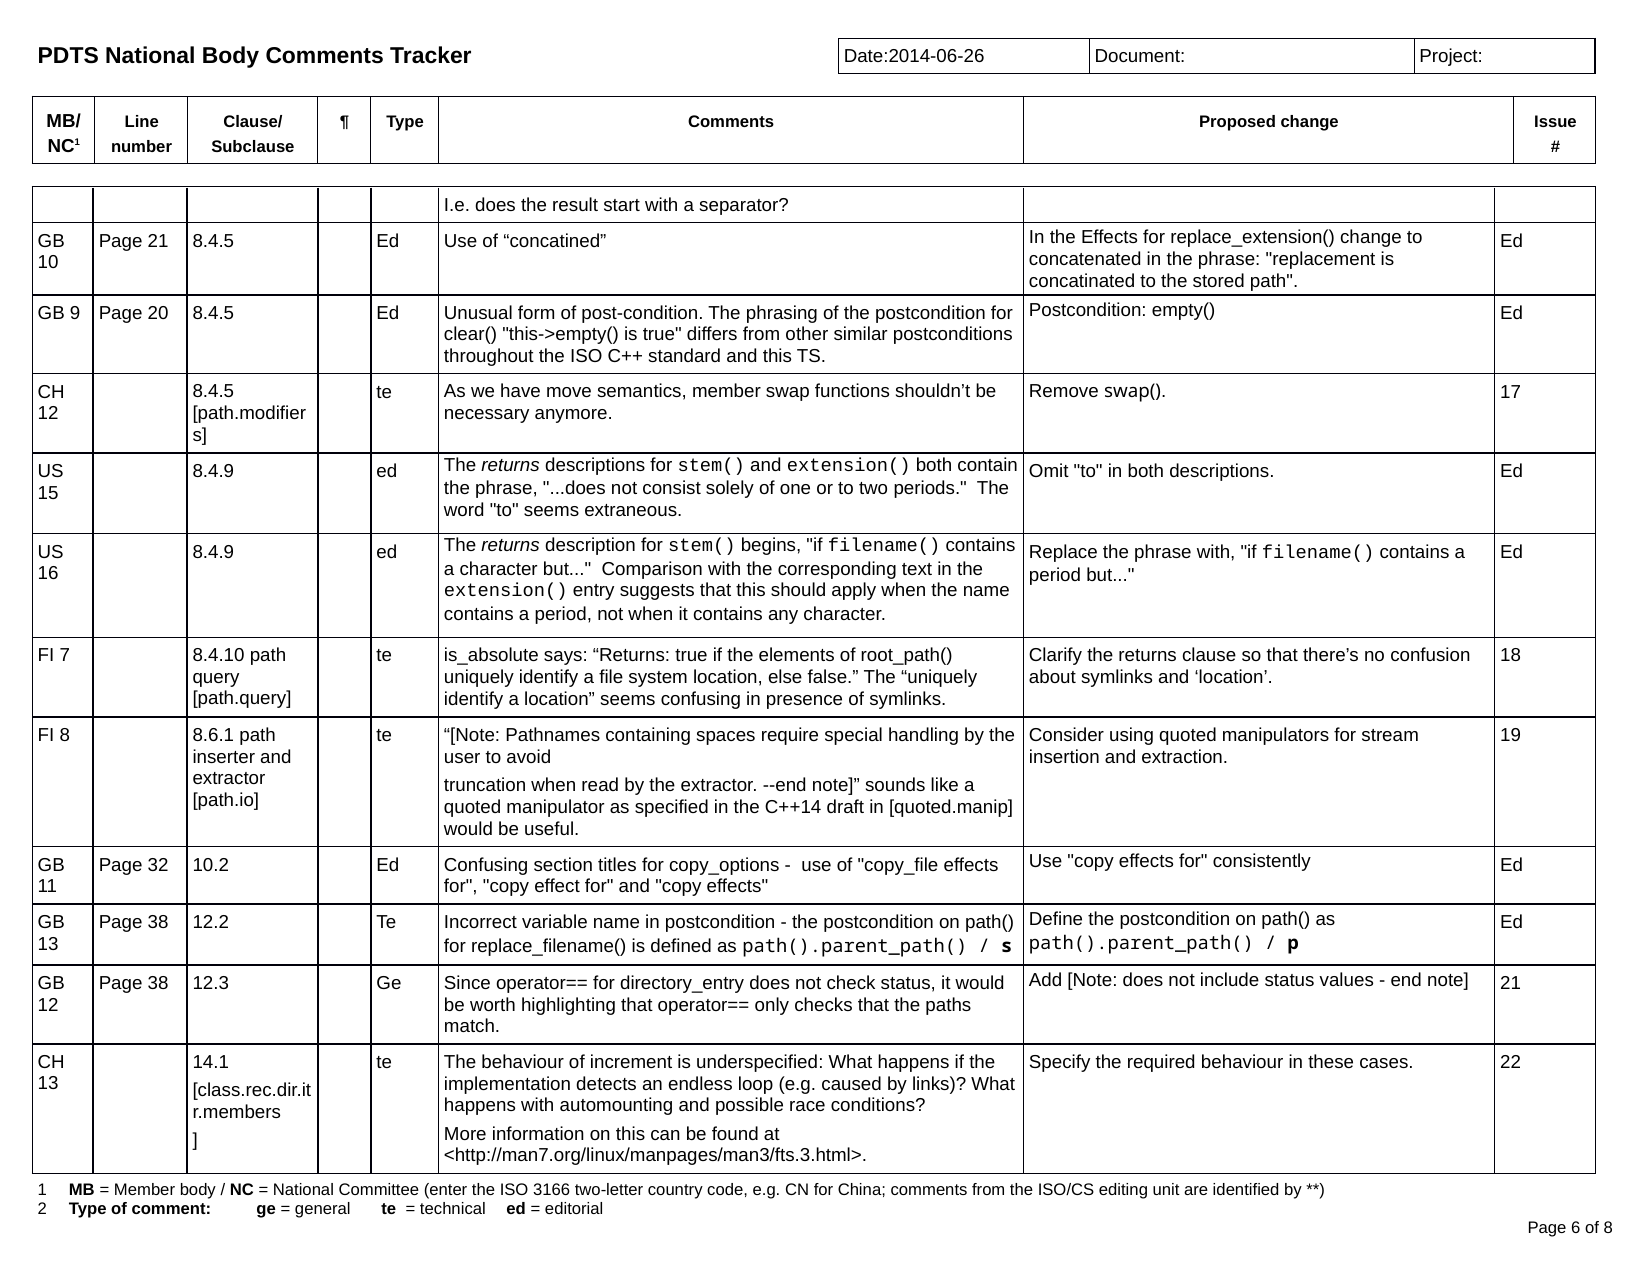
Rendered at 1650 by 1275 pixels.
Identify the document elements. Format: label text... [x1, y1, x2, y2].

table_cell 17 [1495, 374, 1595, 452]
table_cell FI 7 [33, 638, 92, 716]
table_cell 22 [1495, 1045, 1595, 1172]
table_cell Ge [372, 966, 438, 1043]
table_cell Unusual form of post-condition. The phrasing of the postcondition for clear() "this->empty() is true" differs from other similar postconditions throughout the ISO C++ standard and this TS. [439, 296, 1023, 373]
table_cell 14.1 [class.rec.dir.itr.members ] [188, 1045, 317, 1172]
table_cell US 16 [33, 534, 92, 636]
table_cell [94, 374, 186, 452]
table_cell FI 8 [33, 718, 92, 846]
table_cell [94, 1045, 186, 1172]
table_cell 21 [1495, 966, 1595, 1043]
table_cell [319, 638, 370, 716]
table_cell Specify the required behaviour in these cases. [1024, 1045, 1494, 1172]
table_cell [1024, 187, 1494, 222]
table_cell 8.4.9 [188, 454, 317, 533]
table_cell 18 [1495, 638, 1595, 716]
table_cell The returns descriptions for stem() and extension() both contain the phrase, "...does not consist solely of one or to two periods." The word "to" seems extraneous. [439, 454, 1023, 533]
table_cell US 15 [33, 454, 92, 533]
table_cell ed [372, 454, 438, 533]
table_cell te [372, 1045, 438, 1172]
table_cell [94, 718, 186, 846]
table_cell GB 11 [33, 847, 92, 903]
table_cell Consider using quoted manipulators for stream insertion and extraction. [1024, 718, 1494, 846]
table_cell Ed [372, 296, 438, 373]
table_cell 12.2 [188, 905, 317, 964]
table_cell 12.3 [188, 966, 317, 1043]
table_cell [319, 374, 370, 452]
table_cell [94, 534, 186, 636]
table_cell [319, 966, 370, 1043]
table_cell [94, 187, 187, 222]
table_cell Page 21 [94, 223, 186, 294]
table_cell [188, 187, 318, 222]
table_cell Ed [1495, 847, 1595, 903]
table_cell CH 12 [33, 374, 92, 452]
table_cell GB 13 [33, 905, 92, 964]
table_cell [319, 187, 371, 222]
table_cell Confusing section titles for copy_options - use of "copy_file effects for", "copy effect for" and "copy effects" [439, 847, 1023, 903]
table_cell [319, 1045, 370, 1172]
table_cell 8.4.5 [path.modifiers] [188, 374, 317, 452]
table_cell [319, 534, 370, 636]
table_cell Ed [1495, 905, 1595, 964]
table_cell Ed [1495, 534, 1595, 636]
table_cell Remove swap(). [1024, 374, 1494, 452]
table_cell I.e. does the result start with a separator? [439, 187, 1023, 222]
table_cell 8.4.5 [188, 223, 317, 294]
table_cell Page 20 [94, 296, 186, 373]
table_cell Omit "to" in both descriptions. [1024, 454, 1494, 533]
table_cell Page 38 [94, 966, 186, 1043]
table_cell As we have move semantics, member swap functions shouldn’t be necessary anymore. [439, 374, 1023, 452]
table_cell Add [Note: does not include status values - end note] [1024, 966, 1494, 1043]
table_cell [372, 187, 438, 222]
table_cell 8.4.10 path query [path.query] [188, 638, 317, 716]
table_cell The behaviour of increment is underspecified: What happens if the implementation detects an endless loop (e.g. caused by links)? What happens with automounting and possible race conditions? More information on this can be found at <http://man7.org/linux/manpages/man3/fts.3.html>. [439, 1045, 1023, 1172]
table_cell [319, 847, 370, 903]
table_cell 8.4.9 [188, 534, 317, 636]
table_cell GB 9 [33, 296, 92, 373]
table_cell [319, 718, 370, 846]
table_cell “[Note: Pathnames containing spaces require special handling by the user to avoid truncation when read by the extractor. --end note]” sounds like a quoted manipulator as specified in the C++14 draft in [quoted.manip] would be useful. [439, 718, 1023, 846]
table_cell Incorrect variable name in postcondition - the postcondition on path() for replace_filename() is defined as path().parent_path() / s [439, 905, 1023, 964]
table_cell te [372, 718, 438, 846]
table_cell GB 10 [33, 223, 92, 294]
table_cell Ed [1495, 223, 1595, 294]
table_cell te [372, 374, 438, 452]
table_cell In the Effects for replace_extension() change to concatenated in the phrase: "replacement is concatinated to the stored path". [1024, 223, 1494, 294]
table_cell [1495, 187, 1595, 222]
table_cell The returns description for stem() begins, "if filename() contains a character but..." Comparison with the corresponding text in the extension() entry suggests that this should apply when the name contains a period, not when it contains any character. [439, 534, 1023, 636]
table_cell [94, 638, 186, 716]
table_cell [319, 223, 370, 294]
table_cell 8.6.1 path inserter and extractor [path.io] [188, 718, 317, 846]
table_cell Clarify the returns clause so that there’s no confusion about symlinks and ‘location’. [1024, 638, 1494, 716]
table_cell Since operator== for directory_entry does not check status, it would be worth highlighting that operator== only checks that the paths match. [439, 966, 1023, 1043]
table_cell Ed [372, 847, 438, 903]
table_cell Define the postcondition on path() as path().parent_path() / p [1024, 905, 1494, 964]
table_cell [94, 454, 186, 533]
table_cell CH 13 [33, 1045, 92, 1172]
table_cell [319, 454, 370, 533]
table_cell Use "copy effects for" consistently [1024, 847, 1494, 903]
table_cell [33, 187, 93, 222]
table_cell 10.2 [188, 847, 317, 903]
table_cell [319, 905, 370, 964]
table_cell Te [372, 905, 438, 964]
table_cell ed [372, 534, 438, 636]
table_cell 8.4.5 [188, 296, 317, 373]
table_cell Page 32 [94, 847, 186, 903]
table_cell Ed [1495, 454, 1595, 533]
table_cell Ed [1495, 296, 1595, 373]
table_cell Postcondition: empty() [1024, 296, 1494, 373]
table_cell Use of “concatined” [439, 223, 1023, 294]
table_cell Page 38 [94, 905, 186, 964]
table_cell [319, 296, 370, 373]
table_cell is_absolute says: “Returns: true if the elements of root_path() uniquely identify a file system location, else false.” The “uniquely identify a location” seems confusing in presence of symlinks. [439, 638, 1023, 716]
table_cell Replace the phrase with, "if filename() contains a period but..." [1024, 534, 1494, 636]
table_cell 19 [1495, 718, 1595, 846]
table_cell GB 12 [33, 966, 92, 1043]
table_cell Ed [372, 223, 438, 294]
table_cell te [372, 638, 438, 716]
